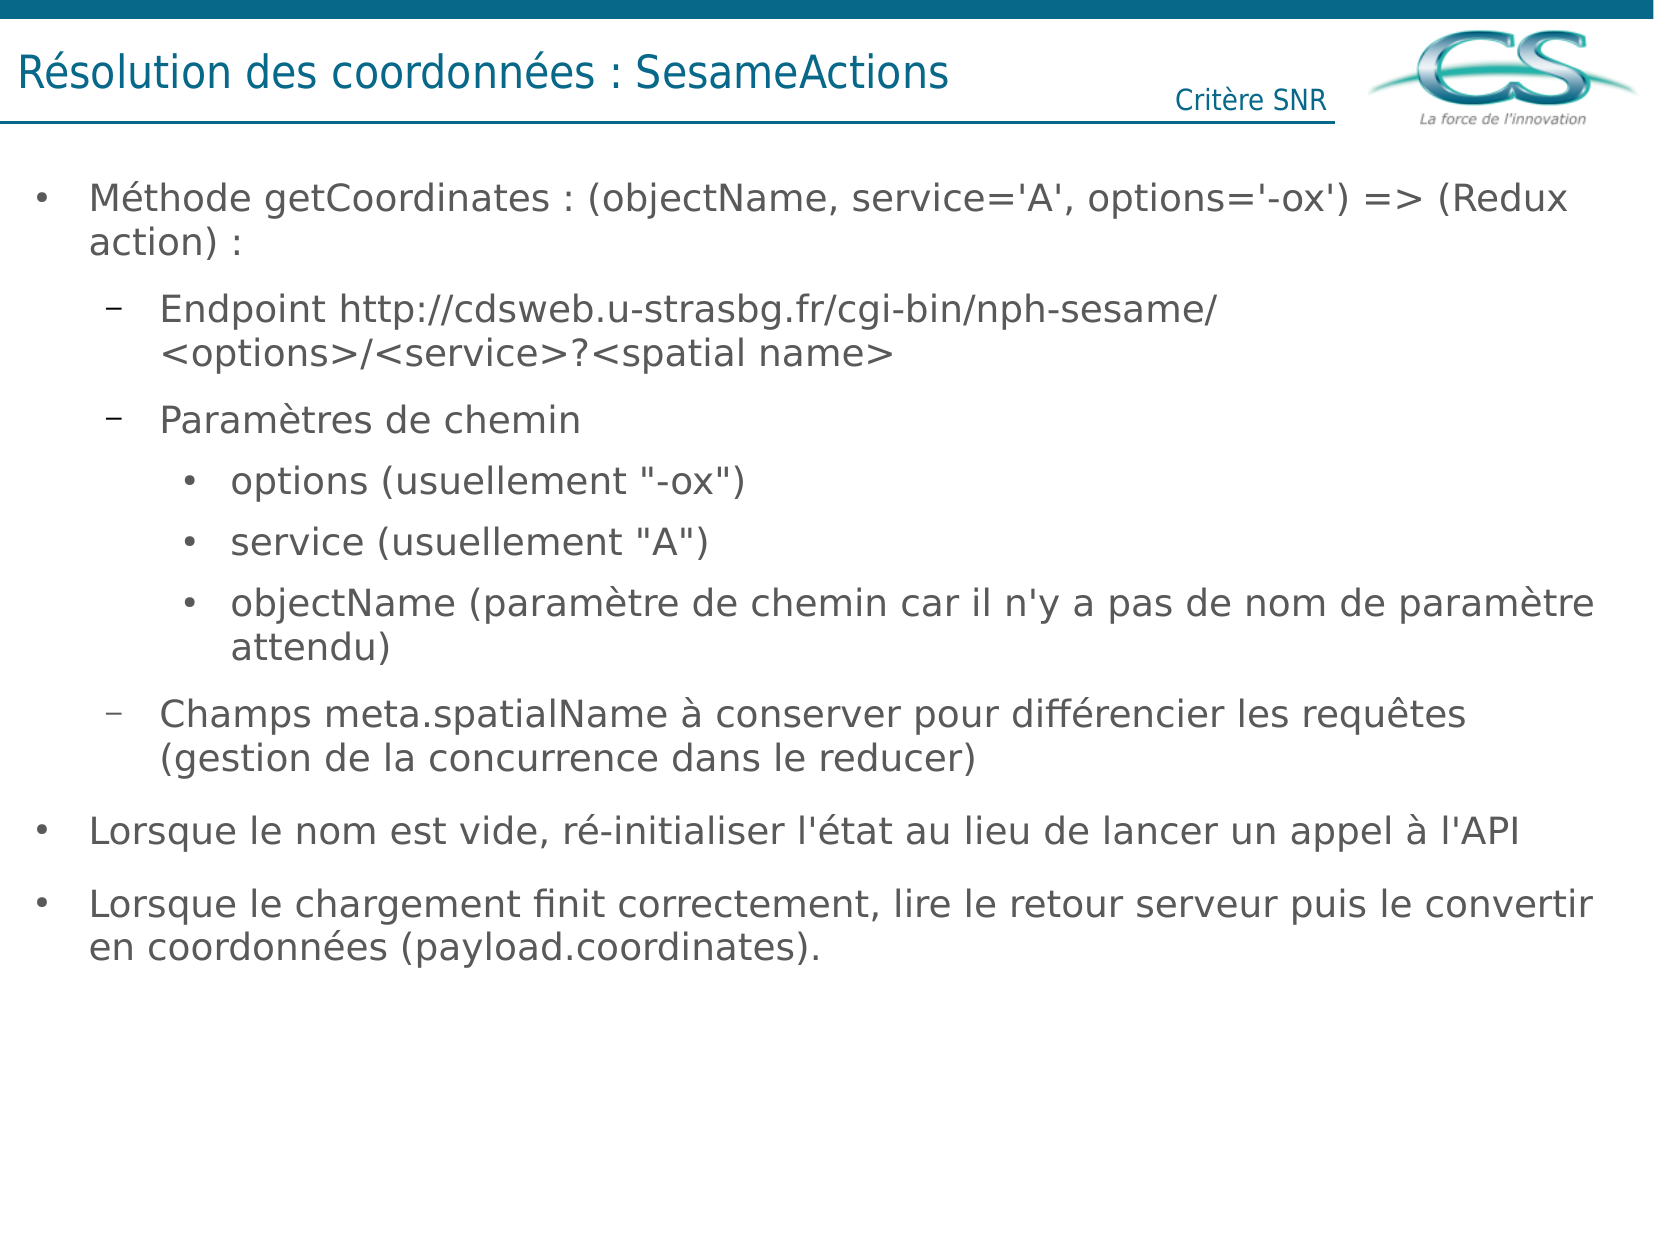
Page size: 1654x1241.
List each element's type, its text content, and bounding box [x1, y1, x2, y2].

picture [1368, 28, 1642, 128]
title Résolution des coordonnées : SesameActions [17, 46, 1368, 106]
list Méthode getCoordinates : (objectName, service='A', options='-ox') => (Redux action) : Endpoint http://cdsweb.u-strasbg.fr/cgi-bin/nph-sesame/<options>/<service>?<spatial name> Paramètres de chemin options (usuellement "-ox") service (usuellement "A") objectName (paramètre de chemin car il n'y a pas de nom de paramètre attendu) Champs meta.spatialName à conserver pour différencier les requêtes (gestion de la concurrence dans le reducer) Lorsque le nom est vide, ré-initialiser l'état au lieu de lancer un appel à l'API Lorsque le chargement finit correctement, lire le retour serveur puis le convertir en coordonnées (payload.coordinates). [17, 177, 1630, 1217]
text_box Critère SNR [1163, 71, 1347, 142]
